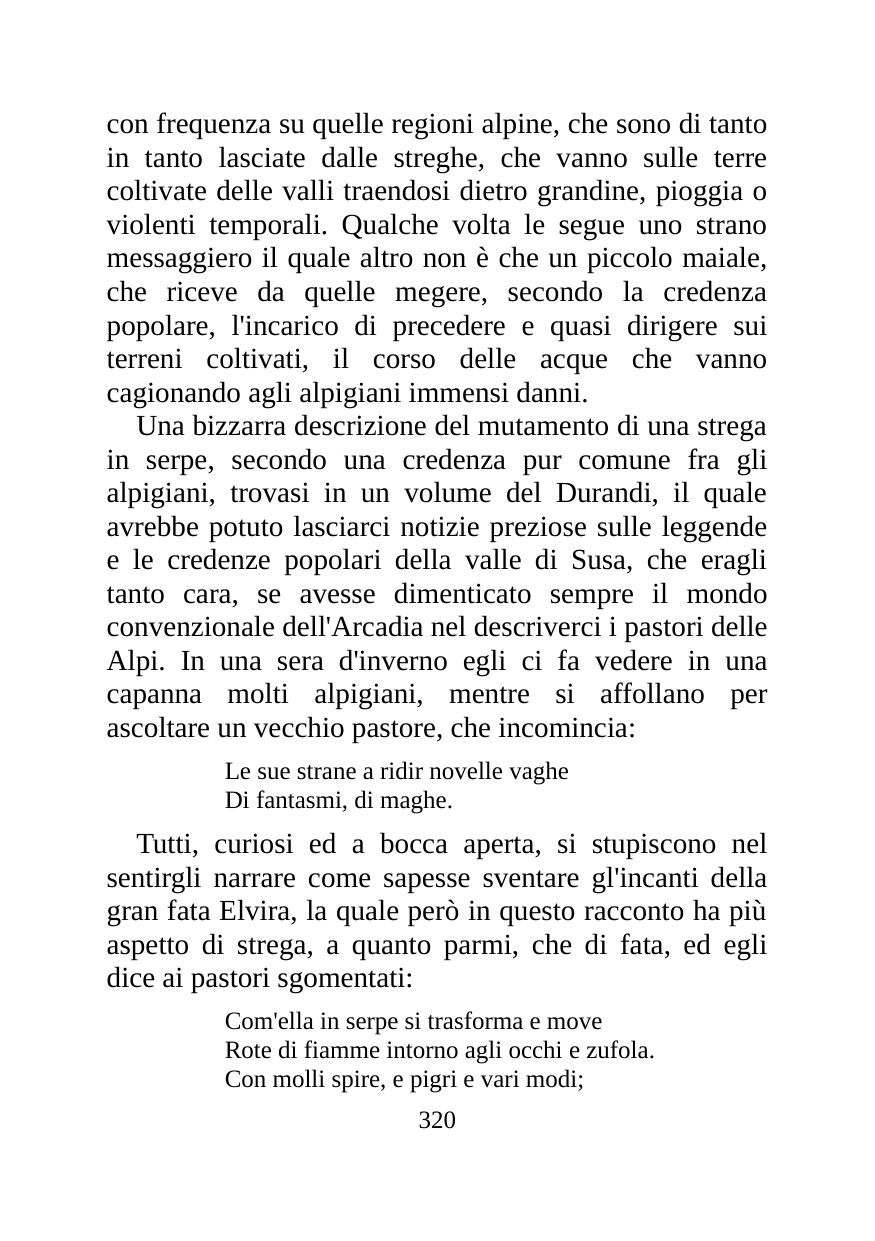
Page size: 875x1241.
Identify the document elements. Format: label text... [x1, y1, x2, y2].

text con frequenza su quelle regioni alpine, che sono di tanto in tanto lasciate dalle streghe, che vanno sulle terre coltivate delle valli traendosi dietro grandine, pioggia o violenti temporali. Qualche volta le segue uno strano messaggiero il quale altro non è che un piccolo maiale, che riceve da quelle megere, secondo la credenza popolare, l'incarico di precedere e quasi dirigere sui terreni coltivati, il corso delle acque che vanno cagionando agli alpigiani immensi danni. [106, 106, 768, 408]
text Com'ella in serpe si trasforma e move Rote di fiamme intorno agli occhi e zufola. Con molli spire, e pigri e vari modi; [224, 1006, 768, 1093]
text Tutti, curiosi ed a bocca aperta, si stupiscono nel sentirgli narrare come sapesse sventare gl'incanti della gran fata Elvira, la quale però in questo racconto ha più aspetto di strega, a quanto parmi, che di fata, ed egli dice ai pastori sgomentati: [106, 826, 768, 994]
text Le sue strane a ridir novelle vaghe Di fantasmi, di maghe. [224, 756, 768, 814]
text Una bizzarra descrizione del mutamento di una strega in serpe, secondo una credenza pur comune fra gli alpigiani, trovasi in un volume del Durandi, il quale avrebbe potuto lasciarci notizie preziose sulle leggende e le credenze popolari della valle di Susa, che eragli tanto cara, se avesse dimenticato sempre il mondo convenzionale dell'Arcadia nel descriverci i pastori delle Alpi. In una sera d'inverno egli ci fa vedere in una capanna molti alpigiani, mentre si affollano per ascoltare un vecchio pastore, che incomincia: [106, 408, 768, 744]
